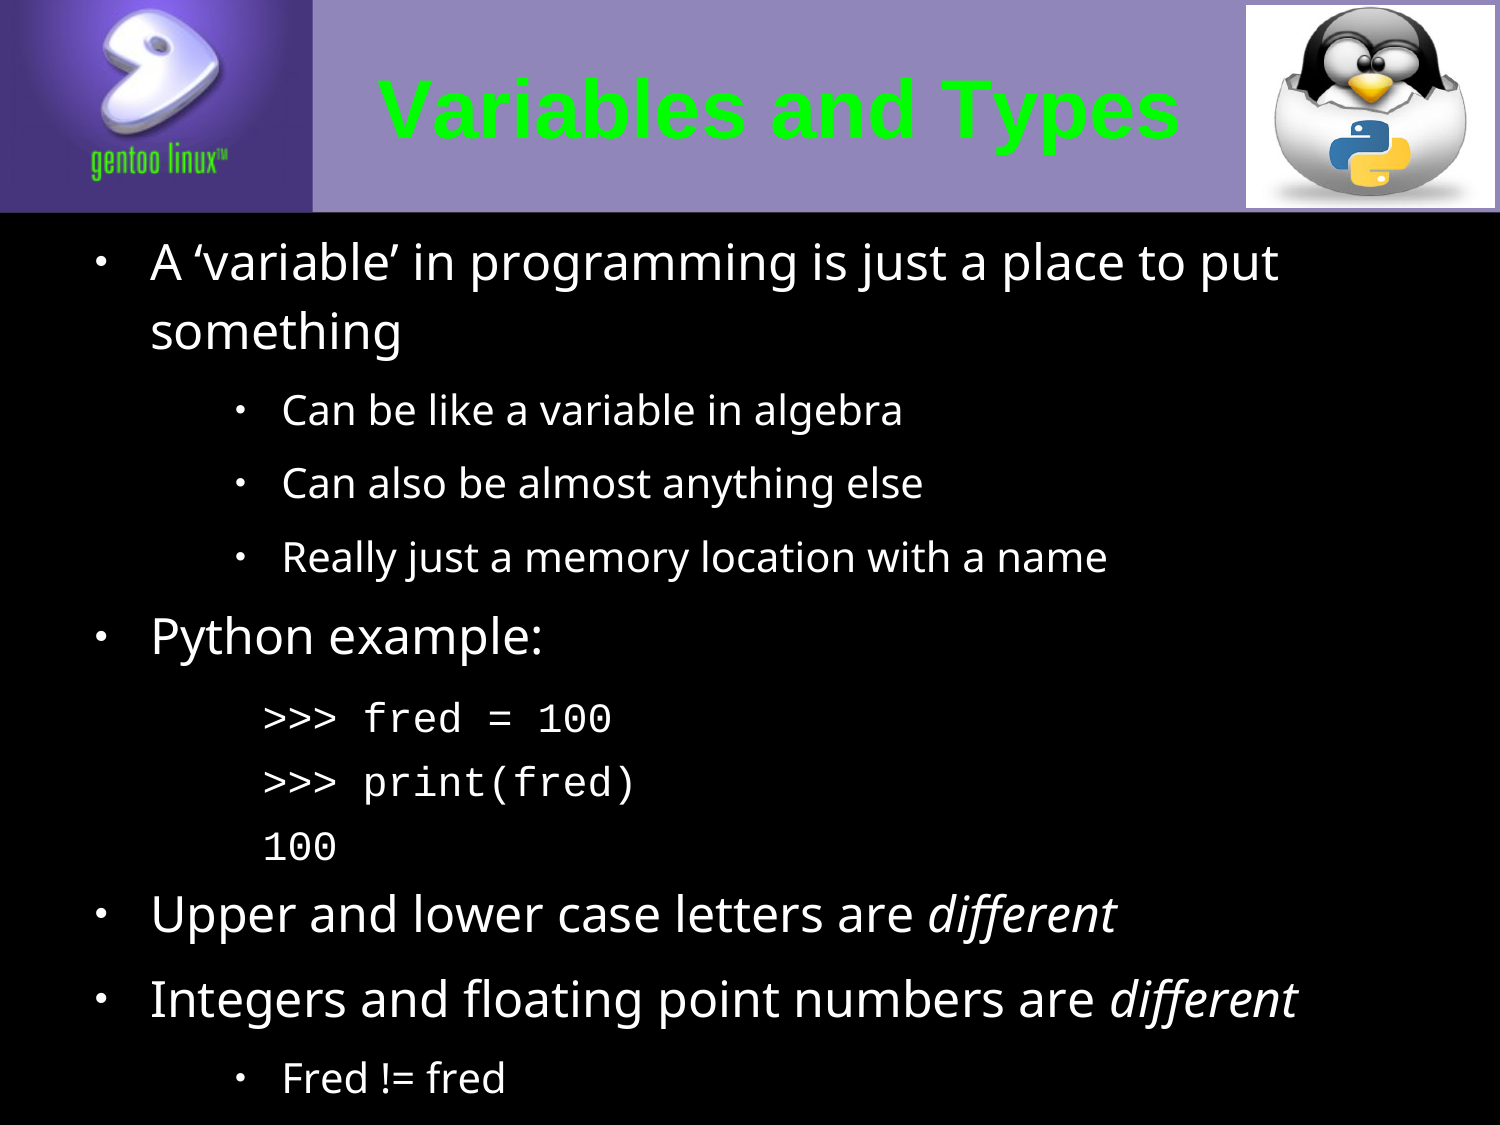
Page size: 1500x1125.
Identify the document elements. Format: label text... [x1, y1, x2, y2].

picture [0, 0, 302, 184]
picture [1246, 5, 1495, 208]
list A ‘variable’ in programming is just a place to put something Can be like a variable in algebra Can also be almost anything else Really just a memory location with a name Python example: >>> fred = 100 >>> print(fred) 100 Upper and lower case letters are different Integers and floating point numbers are different Fred != fred 2 and 2.0 are different types [37, 227, 1467, 1090]
title Variables and Types [324, 12, 1235, 201]
